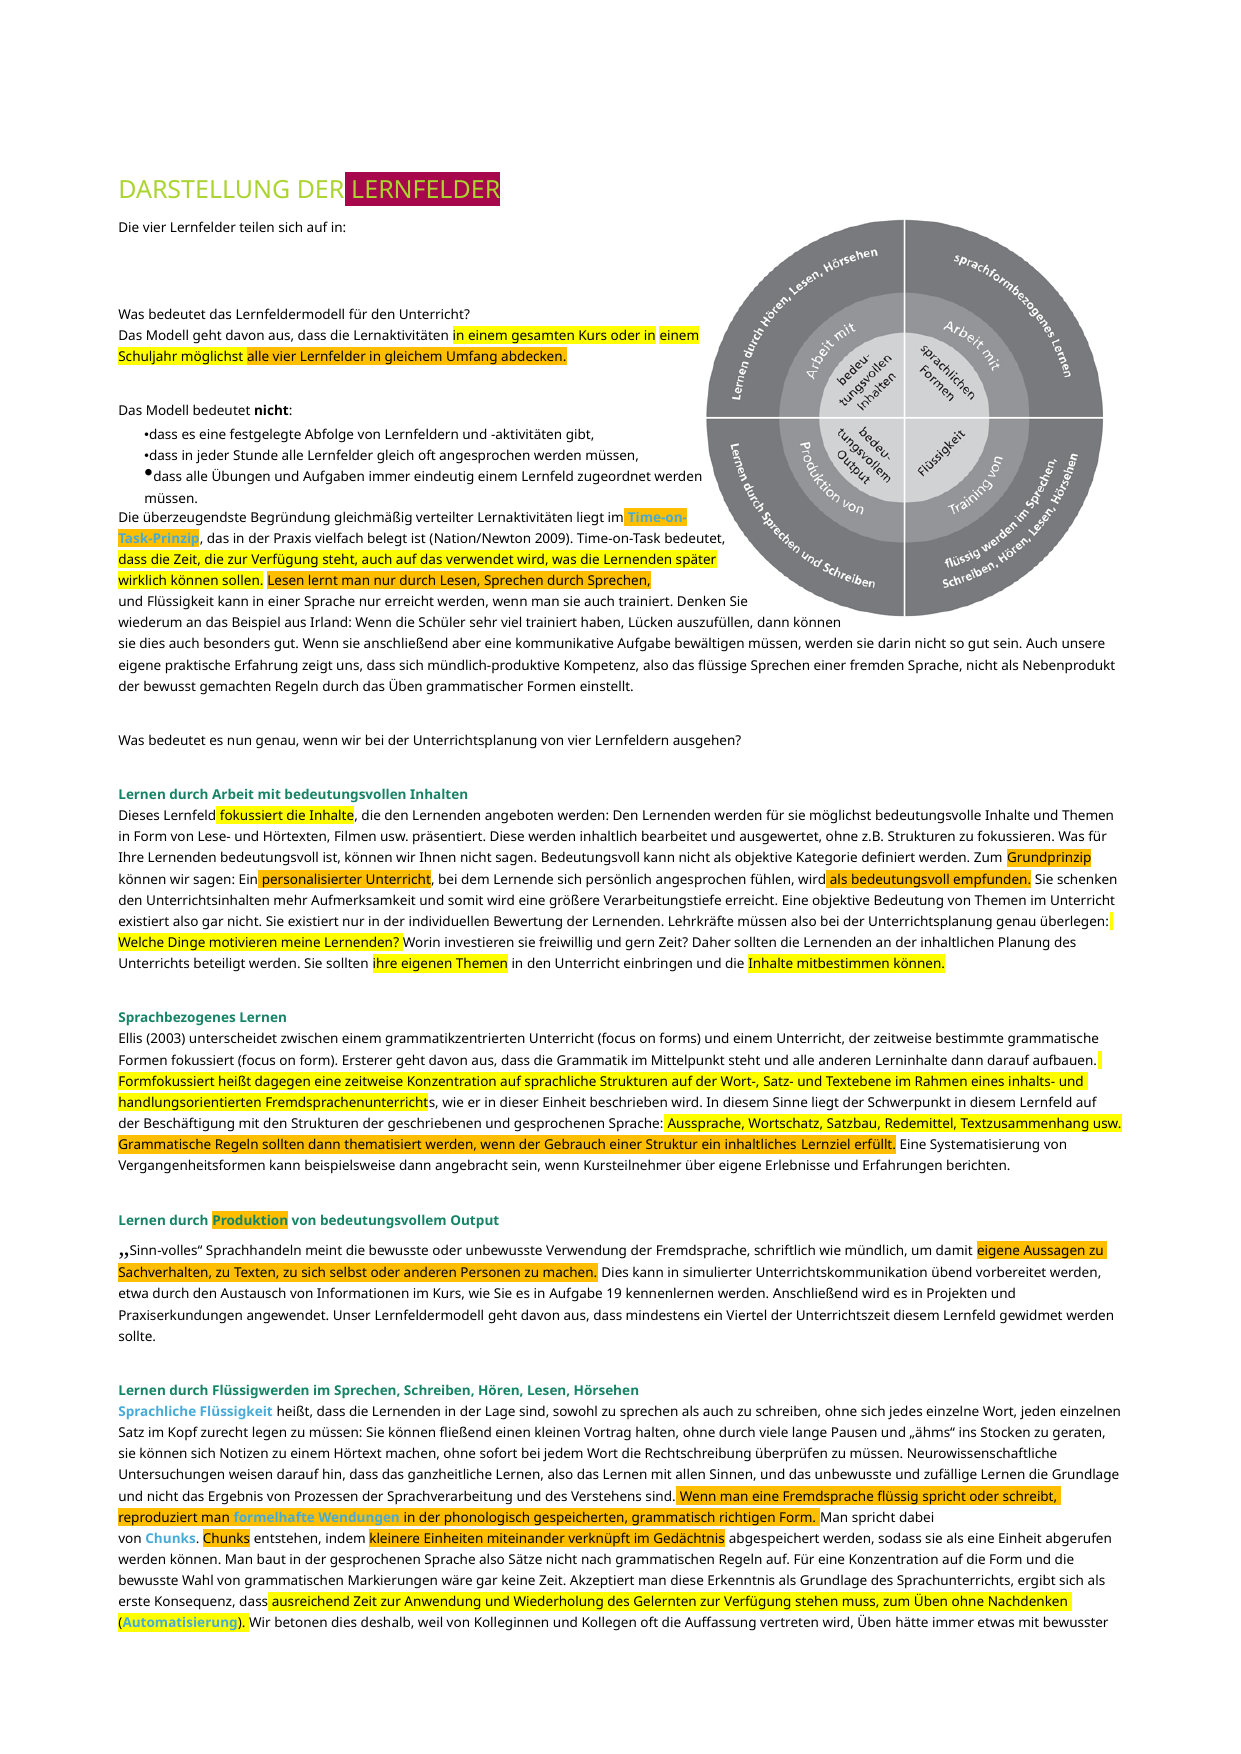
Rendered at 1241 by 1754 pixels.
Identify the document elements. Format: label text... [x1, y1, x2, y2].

text Was bedeutet es nun genau, wenn wir bei der Unterrichtsplanung von vier Lernfeldern ausgehen? [118, 731, 1122, 749]
text Sprachliche Flüssigkeit heißt, dass die Lernenden in der Lage sind, sowohl zu sprechen als auch zu schreiben, ohne sich jedes einzelne Wort, jeden einzelnen Satz im Kopf zurecht legen zu müssen: Sie können fließend einen kleinen Vortrag halten, ohne durch viele lange Pausen und „ähms“ ins Stocken zu geraten, sie können sich Notizen zu einem Hörtext machen, ohne sofort bei jedem Wort die Rechtschreibung überprüfen zu müssen. Neurowissenschaftliche Untersuchungen weisen darauf hin, dass das ganzheitliche Lernen, also das Lernen mit allen Sinnen, und das unbewusste und zufällige Lernen die Grundlage und nicht das Ergebnis von Prozessen der Sprachverarbeitung und des Verstehens sind. Wenn man eine Fremdsprache flüssig spricht oder schreibt, reproduziert man formelhafte Wendungen in der phonologisch gespeicherten, grammatisch richtigen Form. Man spricht dabei von Chunks. Chunks entstehen, indem kleinere Einheiten miteinander verknüpft im Gedächtnis abgespeichert werden, sodass sie als eine Einheit abgerufen werden können. Man baut in der gesprochenen Sprache also Sätze nicht nach grammatischen Regeln auf. Für eine Konzentration auf die Form und die bewusste Wahl von grammatischen Markierungen wäre gar keine Zeit. Akzeptiert man diese Erkenntnis als Grundlage des Sprachunterrichts, ergibt sich als erste Konsequenz, dass ausreichend Zeit zur Anwendung und Wiederholung des Gelernten zur Verfügung stehen muss, zum Üben ohne Nachdenken (Automatisierung). Wir betonen dies deshalb, weil von Kolleginnen und Kollegen oft die Auffassung vertreten wird, Üben hätte immer etwas mit bewusster [118, 1402, 1122, 1632]
subtitle DARSTELLUNG DER LERNFELDER [118, 172, 1122, 206]
text Die vier Lernfelder teilen sich auf in: [118, 217, 852, 236]
text Ellis (2003) unterscheidet zwischen einem grammatikzentrierten Unterricht (focus on forms) und einem Unterricht, der zeitweise bestimmte grammatische Formen fokussiert (focus on form). Ersterer geht davon aus, dass die Grammatik im Mittelpunkt steht und alle anderen Lerninhalte dann darauf aufbauen. Formfokussiert heißt dagegen eine zeitweise Konzentration auf sprachliche Strukturen auf der Wort-, Satz- und Textebene im Rahmen eines inhalts- und handlungsorientierten Fremdsprachenunterrichts, wie er in dieser Einheit beschrieben wird. In diesem Sinne liegt der Schwerpunkt in diesem Lernfeld auf der Beschäftigung mit den Strukturen der geschriebenen und gesprochenen Sprache: Aussprache, Wortschatz, Satzbau, Redemittel, Textzusammenhang usw. [118, 1029, 1122, 1132]
text Lernen durch Flüssigwerden im Sprechen, Schreiben, Hören, Lesen, Hörsehen [118, 1381, 1122, 1399]
list dass in jeder Stunde alle Lernfelder gleich oft angesprochen werden müssen, [118, 443, 704, 464]
text Das Modell bedeutet nicht: [118, 401, 700, 419]
text Sprachbezogenes Lernen [118, 1008, 1122, 1027]
list dass es eine festgelegte Abfolge von Lernfeldern und -aktivitäten gibt, [118, 422, 701, 443]
text Lernen durch Produktion von bedeutungsvollem Output [118, 1211, 1122, 1229]
text Was bedeutet das Lernfeldermodell für den Unterricht? [118, 305, 731, 323]
text Die überzeugendste Begründung gleichmäßig verteilter Lernaktivitäten liegt im Time-on-Task-Prinzip, das in der Praxis vielfach belegt ist (Nation/Newton 2009). Time-on-Task bedeutet, dass die Zeit, die zur Verfügung steht, auch auf das verwendet wird, was die Lernenden später wirklich können sollen. Lesen lernt man nur durch Lesen, Sprechen durch Sprechen, und Flüssigkeit kann in einer Sprache nur erreicht werden, wenn man sie auch trainiert. Denken Sie wiederum an das Beispiel aus Irland: Wenn die Schüler sehr viel trainiert haben, Lücken auszufüllen, dann können sie dies auch besonders gut. Wenn sie anschließend aber eine kommunikative Aufgabe bewältigen müssen, werden sie darin nicht so gut sein. Auch unsere eigene praktische Erfahrung zeigt uns, dass sich mündlich-produktive Kompetenz, also das flüssige Sprechen einer fremden Sprache, nicht als Nebenprodukt der bewusst gemachten Regeln durch das Üben grammatischer Formen einstellt. [118, 507, 1122, 695]
text „Sinn-volles“ Sprachhandeln meint die bewusste oder unbewusste Verwendung der Fremdsprache, schriftlich wie mündlich, um damit eigene Aussagen zu Sachverhalten, zu Texten, zu sich selbst oder anderen Personen zu machen. Dies kann in simulierter Unterrichtskommunikation übend vorbereitet werden, etwa durch den Austausch von Informationen im Kurs, wie Sie es in Aufgabe 19 kennenlernen werden. Anschließend wird es in Projekten und Praxiserkundungen angewendet. Unser Lernfeldermodell geht davon aus, dass mindestens ein Viertel der Unterrichtszeit diesem Lernfeld gewidmet werden sollte. [118, 1232, 1122, 1345]
list dass alle Übungen und Aufgaben immer eindeutig einem Lernfeld zugeordnet werden müssen. [118, 464, 720, 507]
text Das Modell geht davon aus, dass die Lernaktivitäten in einem gesamten Kurs oder in einem Schuljahr möglichst alle vier Lernfelder in gleichem Umfang abdecken. [118, 326, 720, 365]
picture [699, 212, 1109, 622]
text [956, 217, 1122, 236]
text Dieses Lernfeld fokussiert die Inhalte, die den Lernenden angeboten werden: Den Lernenden werden für sie möglichst bedeutungsvolle Inhalte und Themen in Form von Lese- und Hörtexten, Filmen usw. präsentiert. Diese werden inhaltlich bearbeitet und ausgewertet, ohne z.B. Strukturen zu fokussieren. Was für Ihre Lernenden bedeutungsvoll ist, können wir Ihnen nicht sagen. Bedeutungsvoll kann nicht als objektive Kategorie definiert werden. Zum Grundprinzip können wir sagen: Ein personalisierter Unterricht, bei dem Lernende sich persönlich angesprochen fühlen, wird als bedeutungsvoll empfunden. Sie schenken den Unterrichtsinhalten mehr Aufmerksamkeit und somit wird eine größere Verarbeitungstiefe erreicht. Eine objektive Bedeutung von Themen im Unterricht existiert also gar nicht. Sie existiert nur in der individuellen Bewertung der Lernenden. Lehrkräfte müssen also bei der Unterrichtsplanung genau überlegen: Welche Dinge motivieren meine Lernenden? Worin investieren sie freiwillig und gern Zeit? Daher sollten die Lernenden an der inhaltlichen Planung des Unterrichts beteiligt werden. Sie sollten ihre eigenen Themen in den Unterricht einbringen und die Inhalte mitbestimmen können. [118, 806, 1122, 973]
text Grammatische Regeln sollten dann thematisiert werden, wenn der Gebrauch einer Struktur ein inhaltliches Lernziel erfüllt. Eine Systematisierung von Vergangenheitsformen kann beispielsweise dann angebracht sein, wenn Kursteilnehmer über eigene Erlebnisse und Erfahrungen berichten. [118, 1135, 1122, 1175]
text Lernen durch Arbeit mit bedeutungsvollen Inhalten [118, 785, 1122, 803]
